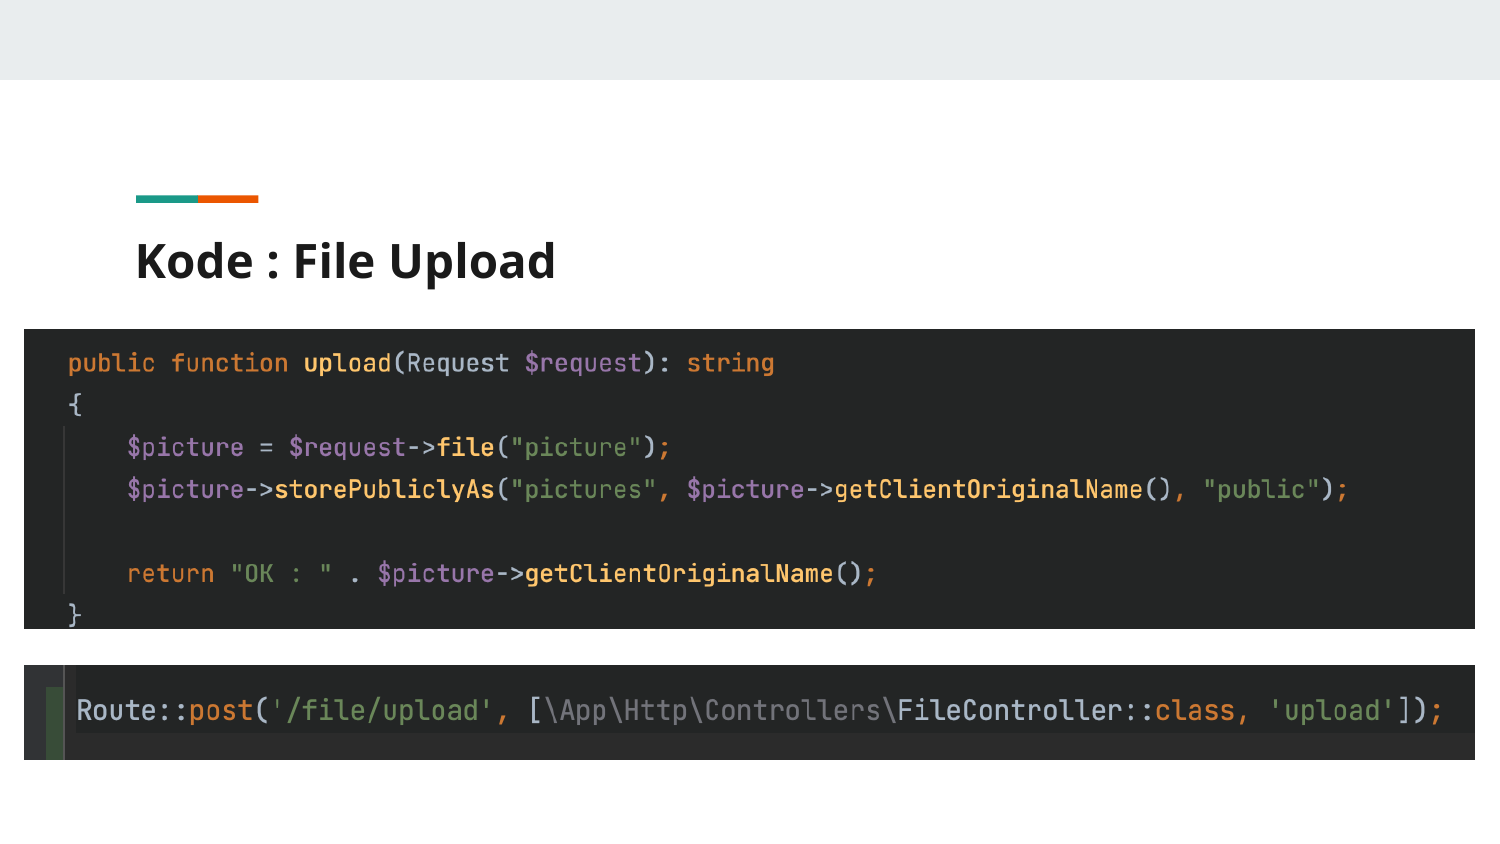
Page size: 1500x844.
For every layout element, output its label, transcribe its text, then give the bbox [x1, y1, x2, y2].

title Kode : File Upload [119, 216, 1381, 305]
picture [24, 329, 1475, 629]
picture [24, 665, 1475, 760]
